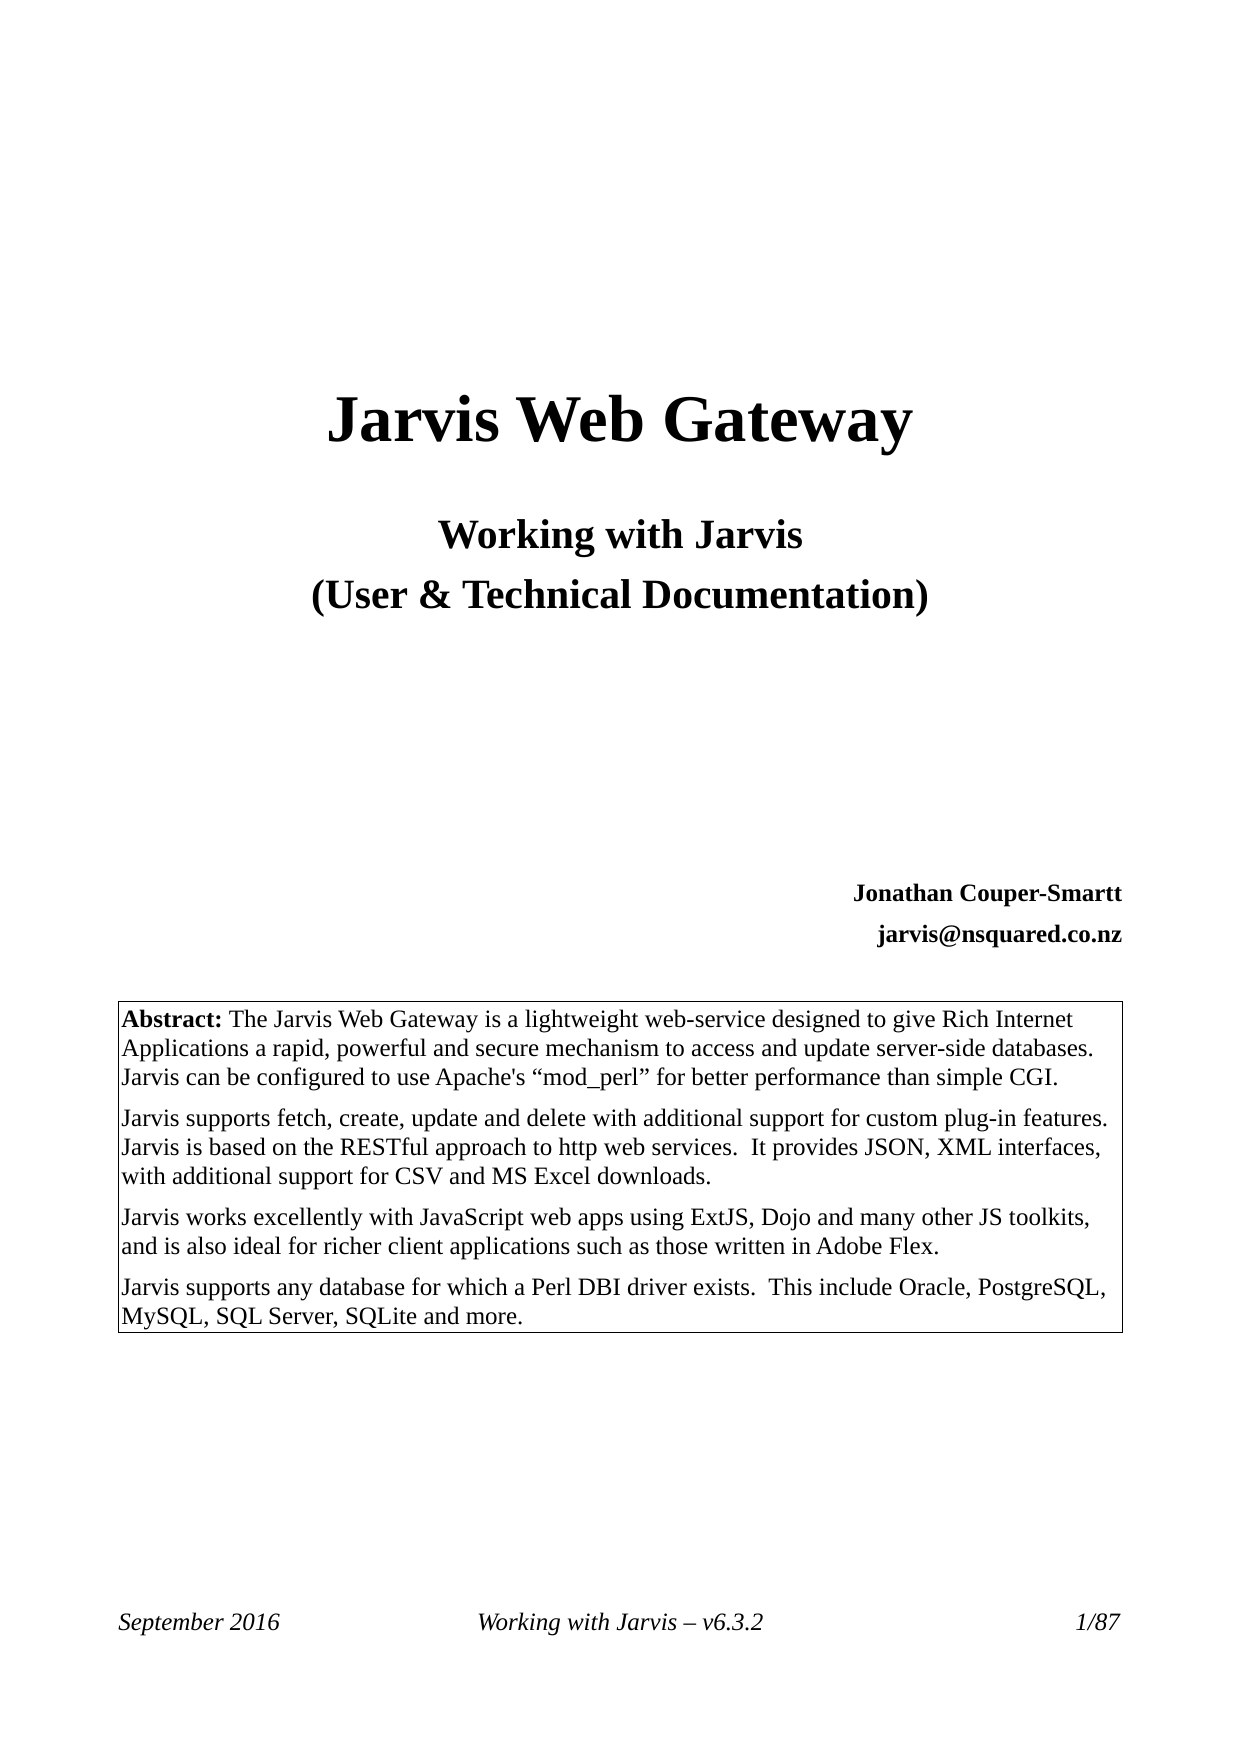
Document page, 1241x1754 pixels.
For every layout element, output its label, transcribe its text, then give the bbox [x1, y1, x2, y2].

text Jarvis supports any database for which a Perl DBI driver exists. This include Oracle, PostgreSQL, MySQL, SQL Server, SQLite and more. [119, 1269, 1122, 1332]
text (User & Technical Documentation) [118, 570, 1122, 618]
text Jarvis works excellently with JavaScript web apps using ExtJS, Dojo and many other JS toolkits, and is also ideal for richer client applications such as those written in Adobe Flex. [119, 1199, 1122, 1259]
text Working with Jarvis [118, 509, 1122, 557]
text Jonathan Couper-Smartt [118, 878, 1122, 906]
text Jarvis supports fetch, create, update and delete with additional support for custom plug-in features. Jarvis is based on the RESTful approach to http web services. It provides JSON, XML interfaces, with additional support for CSV and MS Excel downloads. [119, 1100, 1122, 1189]
text jarvis@nsquared.co.nz [118, 919, 1122, 948]
text Abstract: The Jarvis Web Gateway is a lightweight web-service designed to give Rich Internet Applications a rapid, powerful and secure mechanism to access and update server-side databases. Jarvis can be configured to use Apache's “mod_perl” for better performance than simple CGI. [119, 1002, 1122, 1091]
text Jarvis Web Gateway [118, 379, 1122, 456]
